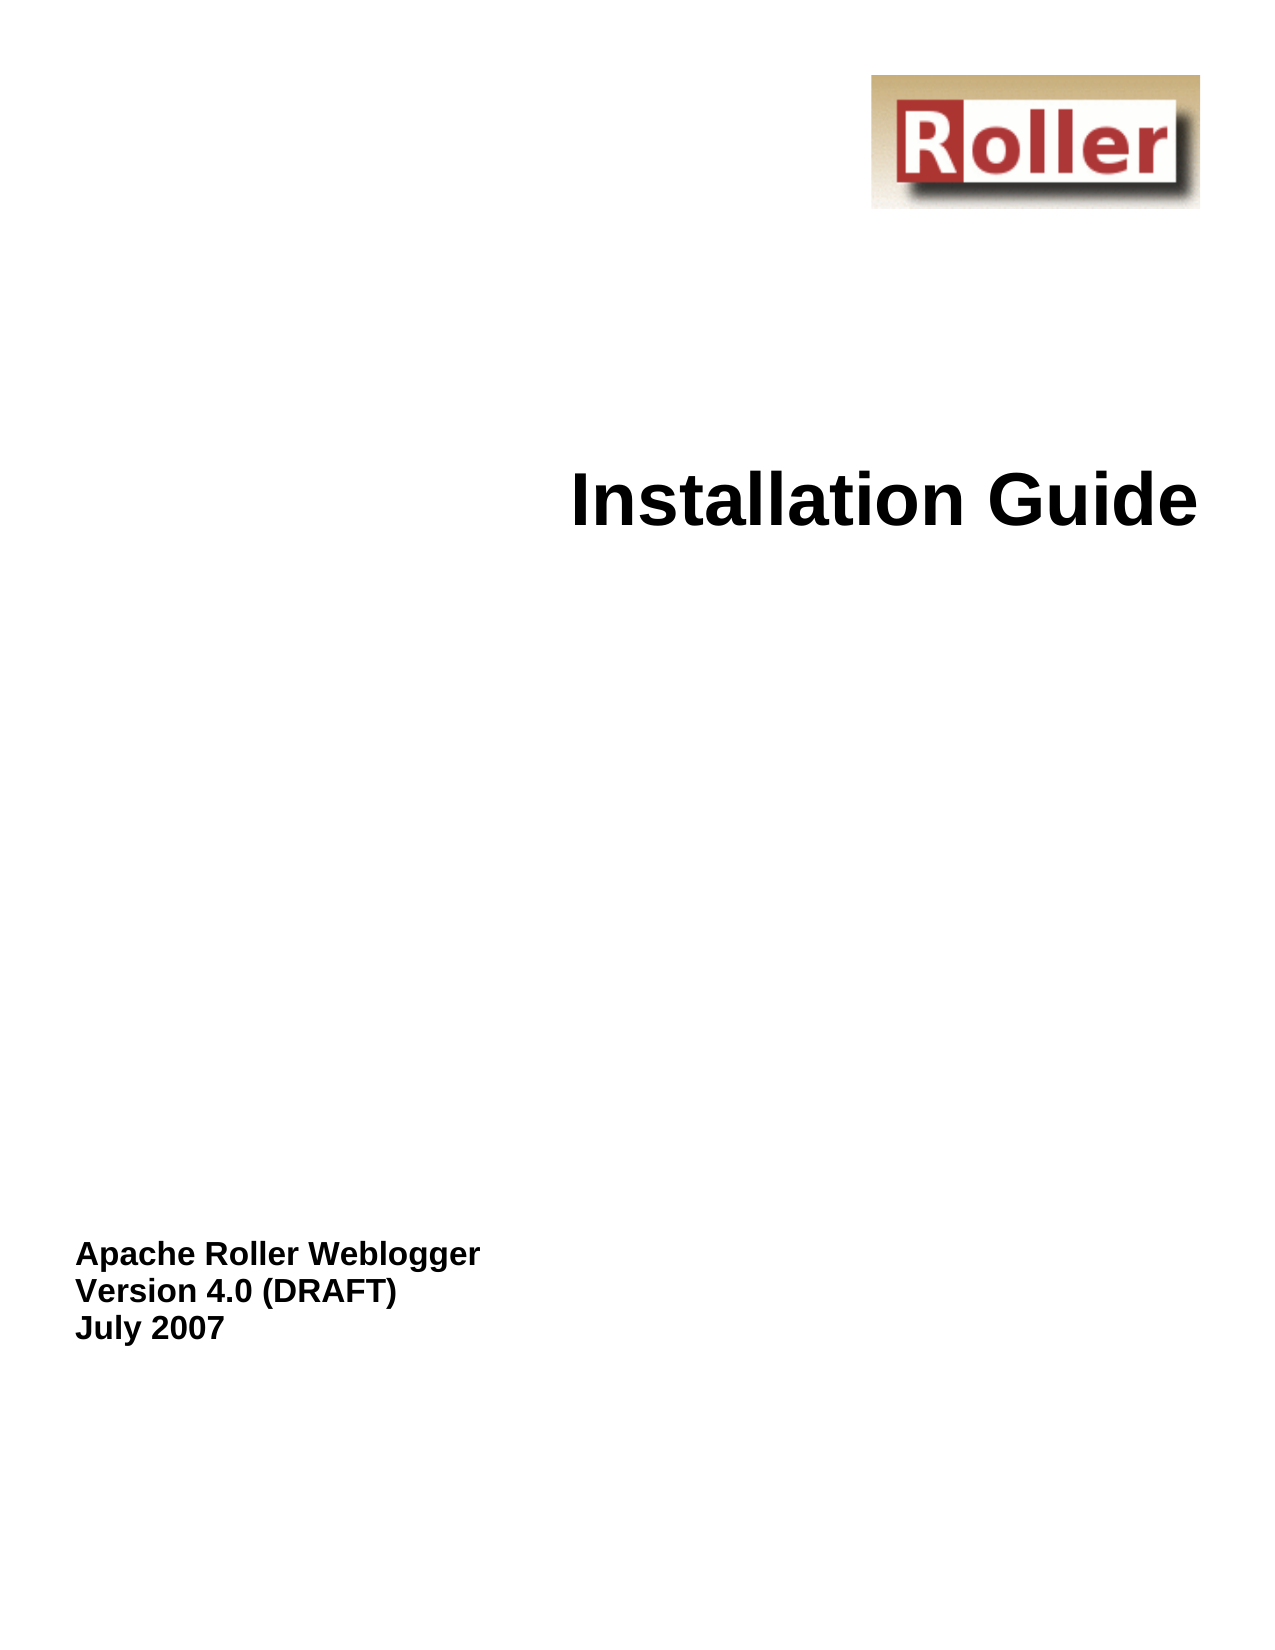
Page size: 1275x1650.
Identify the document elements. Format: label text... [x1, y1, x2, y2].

text Apache Roller Weblogger [75, 1235, 1200, 1272]
text Installation Guide [75, 458, 1200, 541]
text Version 4.0 (DRAFT) [75, 1272, 1200, 1309]
picture [871, 75, 1200, 209]
text July 2007 [75, 1309, 1200, 1347]
